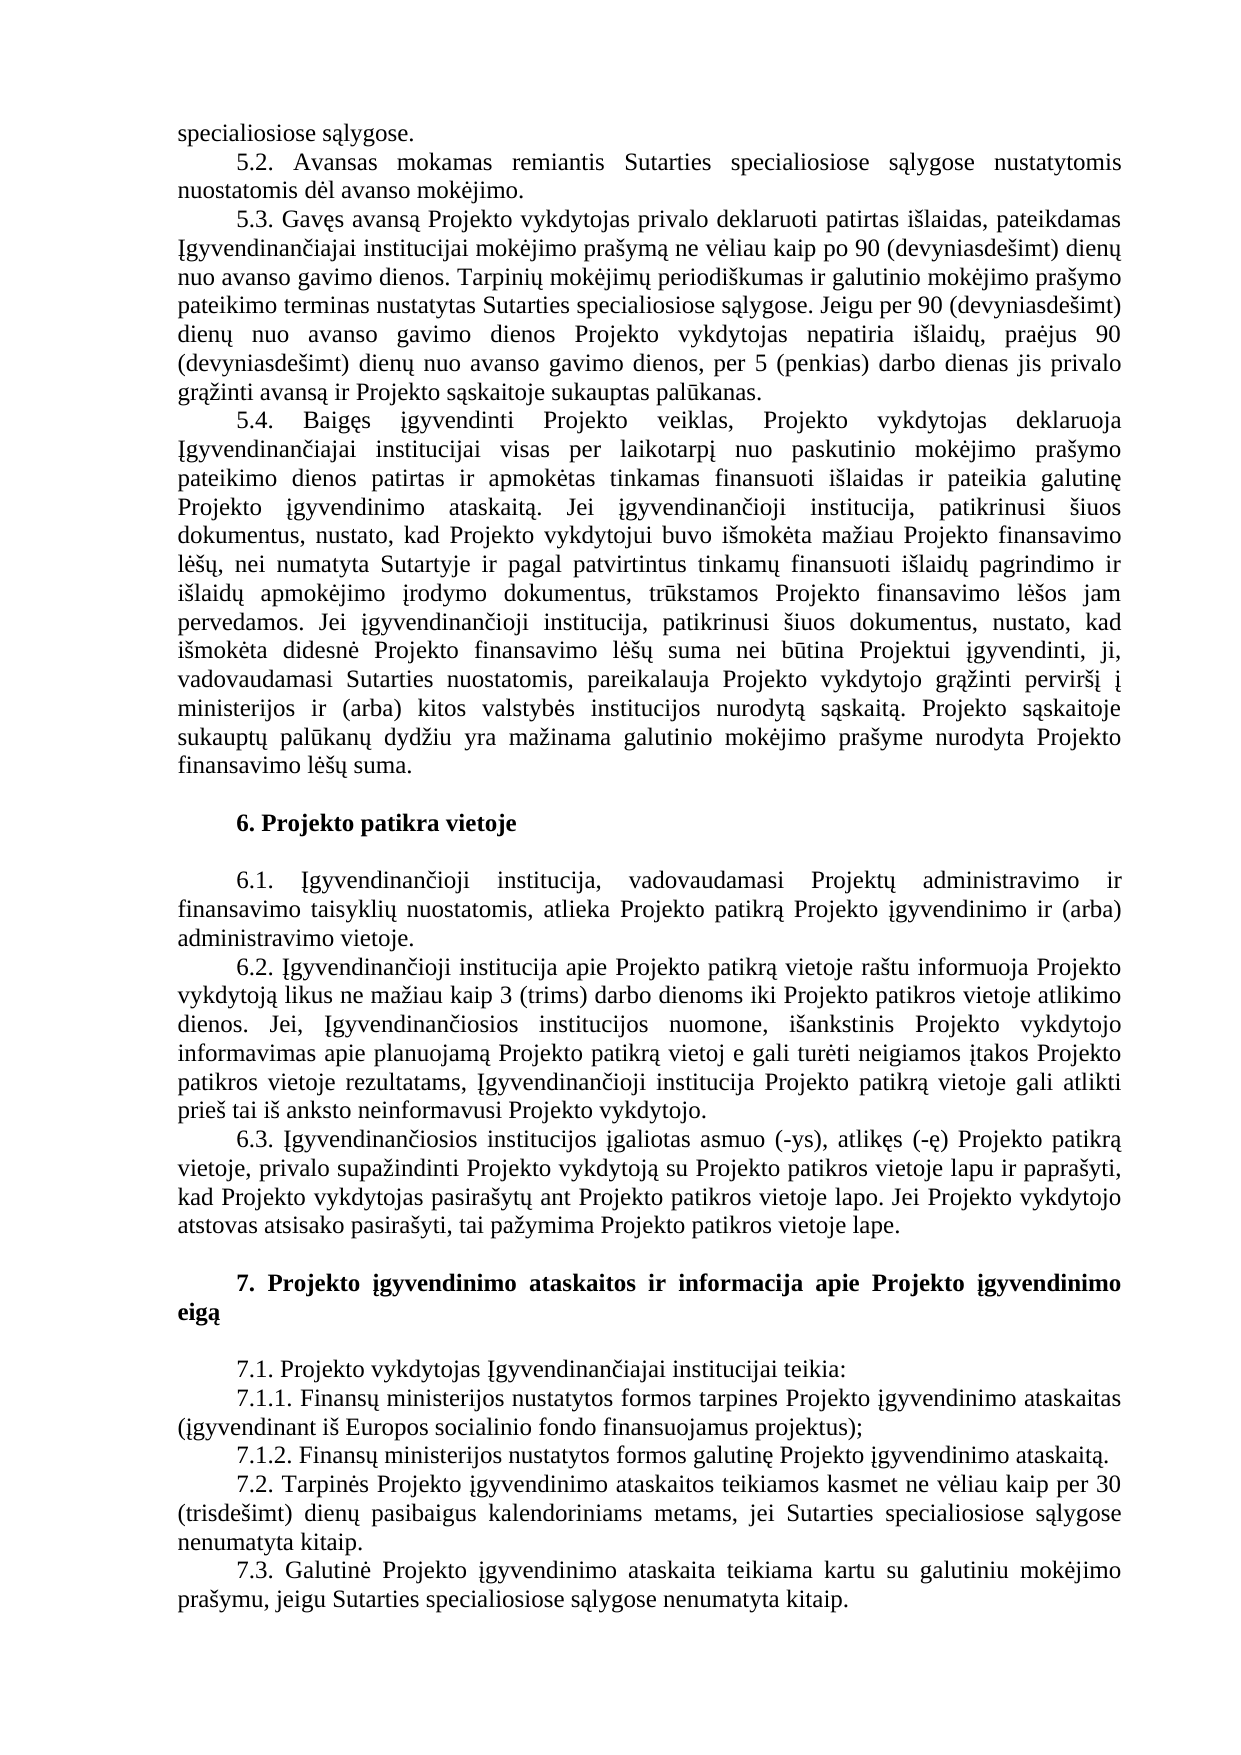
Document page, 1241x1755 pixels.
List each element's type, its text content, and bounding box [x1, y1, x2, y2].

text 5.2. Avansas mokamas remiantis Sutarties specialiosiose sąlygose nustatytomis nuostatomis dėl avanso mokėjimo. [177, 147, 1122, 204]
text 7. Projekto įgyvendinimo ataskaitos ir informacija apie Projekto įgyvendinimo eigą [177, 1268, 1122, 1326]
text 7.1. Projekto vykdytojas Įgyvendinančiajai institucijai teikia: [177, 1354, 1122, 1383]
text 5.4. Baigęs įgyvendinti Projekto veiklas, Projekto vykdytojas deklaruoja Įgyvendinančiajai institucijai visas per laikotarpį nuo paskutinio mokėjimo prašymo pateikimo dienos patirtas ir apmokėtas tinkamas finansuoti išlaidas ir pateikia galutinę Projekto įgyvendinimo ataskaitą. Jei įgyvendinančioji institucija, patikrinusi šiuos dokumentus, nustato, kad Projekto vykdytojui buvo išmokėta mažiau Projekto finansavimo lėšų, nei numatyta Sutartyje ir pagal patvirtintus tinkamų finansuoti išlaidų pagrindimo ir išlaidų apmokėjimo įrodymo dokumentus, trūkstamos Projekto finansavimo lėšos jam pervedamos. Jei įgyvendinančioji institucija, patikrinusi šiuos dokumentus, nustato, kad išmokėta didesnė Projekto finansavimo lėšų suma nei būtina Projektui įgyvendinti, ji, vadovaudamasi Sutarties nuostatomis, pareikalauja Projekto vykdytojo grąžinti perviršį į ministerijos ir (arba) kitos valstybės institucijos nurodytą sąskaitą. Projekto sąskaitoje sukauptų palūkanų dydžiu yra mažinama galutinio mokėjimo prašyme nurodyta Projekto finansavimo lėšų suma. [177, 406, 1122, 779]
text specialiosiose sąlygose. [177, 118, 1122, 147]
text 6.1. Įgyvendinančioji institucija, vadovaudamasi Projektų administravimo ir finansavimo taisyklių nuostatomis, atlieka Projekto patikrą Projekto įgyvendinimo ir (arba) administravimo vietoje. [177, 866, 1122, 952]
text 5.3. Gavęs avansą Projekto vykdytojas privalo deklaruoti patirtas išlaidas, pateikdamas Įgyvendinančiajai institucijai mokėjimo prašymą ne vėliau kaip po 90 (devyniasdešimt) dienų nuo avanso gavimo dienos. Tarpinių mokėjimų periodiškumas ir galutinio mokėjimo prašymo pateikimo terminas nustatytas Sutarties specialiosiose sąlygose. Jeigu per 90 (devyniasdešimt) dienų nuo avanso gavimo dienos Projekto vykdytojas nepatiria išlaidų, praėjus 90 (devyniasdešimt) dienų nuo avanso gavimo dienos, per 5 (penkias) darbo dienas jis privalo grąžinti avansą ir Projekto sąskaitoje sukauptas palūkanas. [177, 204, 1122, 406]
text 6.2. Įgyvendinančioji institucija apie Projekto patikrą vietoje raštu informuoja Projekto vykdytoją likus ne mažiau kaip 3 (trims) darbo dienoms iki Projekto patikros vietoje atlikimo dienos. Jei, Įgyvendinančiosios institucijos nuomone, išankstinis Projekto vykdytojo informavimas apie planuojamą Projekto patikrą vietoj e gali turėti neigiamos įtakos Projekto patikros vietoje rezultatams, Įgyvendinančioji institucija Projekto patikrą vietoje gali atlikti prieš tai iš anksto neinformavusi Projekto vykdytojo. [177, 952, 1122, 1124]
text 7.2. Tarpinės Projekto įgyvendinimo ataskaitos teikiamos kasmet ne vėliau kaip per 30 (trisdešimt) dienų pasibaigus kalendoriniams metams, jei Sutarties specialiosiose sąlygose nenumatyta kitaip. [177, 1469, 1122, 1556]
text 6. Projekto patikra vietoje [177, 808, 1122, 837]
text 7.1.1. Finansų ministerijos nustatytos formos tarpines Projekto įgyvendinimo ataskaitas (įgyvendinant iš Europos socialinio fondo finansuojamus projektus); [177, 1383, 1122, 1441]
text 6.3. Įgyvendinančiosios institucijos įgaliotas asmuo (-ys), atlikęs (-ę) Projekto patikrą vietoje, privalo supažindinti Projekto vykdytoją su Projekto patikros vietoje lapu ir paprašyti, kad Projekto vykdytojas pasirašytų ant Projekto patikros vietoje lapo. Jei Projekto vykdytojo atstovas atsisako pasirašyti, tai pažymima Projekto patikros vietoje lape. [177, 1124, 1122, 1239]
text 7.3. Galutinė Projekto įgyvendinimo ataskaita teikiama kartu su galutiniu mokėjimo prašymu, jeigu Sutarties specialiosiose sąlygose nenumatyta kitaip. [177, 1556, 1122, 1613]
text 7.1.2. Finansų ministerijos nustatytos formos galutinę Projekto įgyvendinimo ataskaitą. [177, 1441, 1122, 1469]
